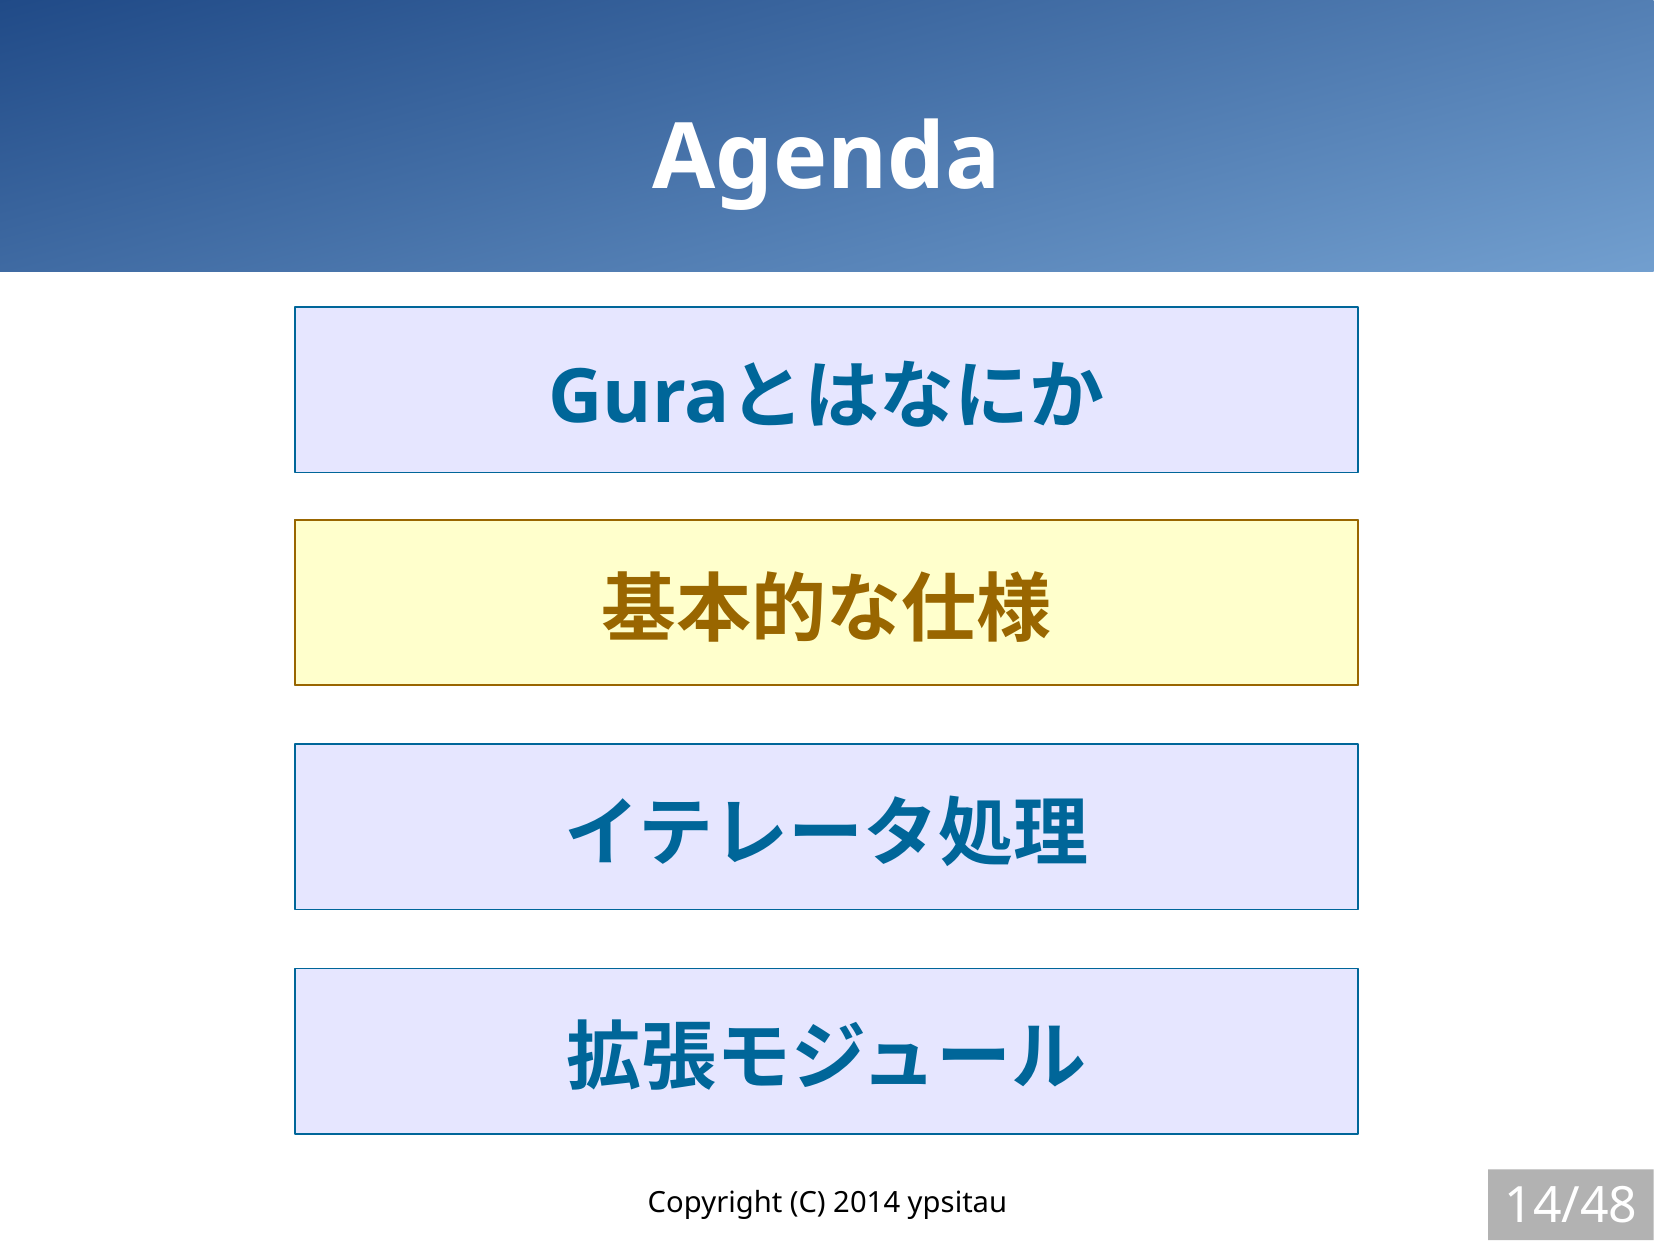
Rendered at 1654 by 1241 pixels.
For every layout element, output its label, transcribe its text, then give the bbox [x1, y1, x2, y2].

text_box Guraとはなにか [295, 307, 1359, 473]
title Agenda [82, 49, 1571, 257]
text_box イテレータ処理 [295, 744, 1359, 910]
text_box 拡張モジュール [295, 968, 1359, 1134]
text_box 基本的な仕様 [295, 519, 1359, 686]
